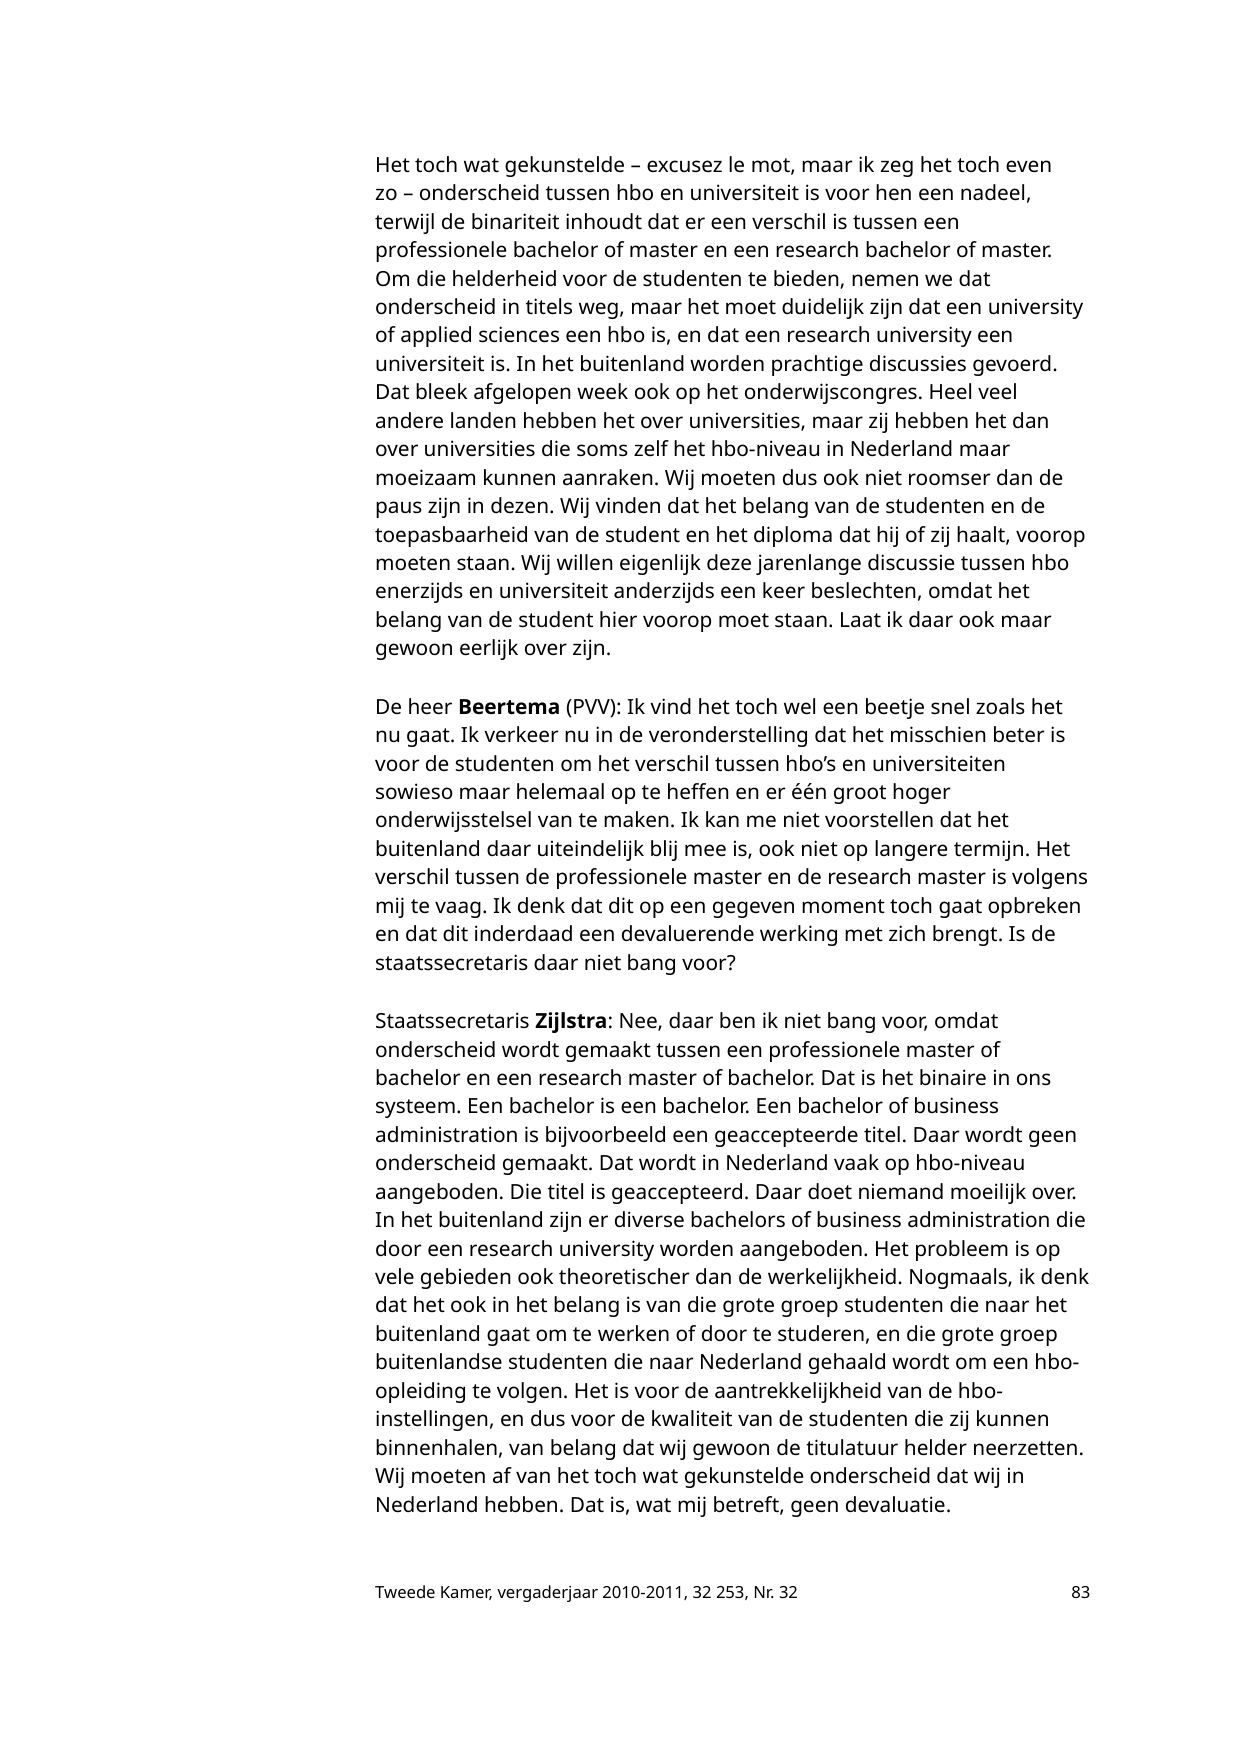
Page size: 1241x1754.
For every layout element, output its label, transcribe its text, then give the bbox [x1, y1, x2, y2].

text Het toch wat gekunstelde – excusez le mot, maar ik zeg het toch even zo – onderscheid tussen hbo en universiteit is voor hen een nadeel, terwijl de binariteit inhoudt dat er een verschil is tussen een professionele bachelor of master en een research bachelor of master. Om die helderheid voor de studenten te bieden, nemen we dat onderscheid in titels weg, maar het moet duidelijk zijn dat een university of applied sciences een hbo is, en dat een research university een universiteit is. In het buitenland worden prachtige discussies gevoerd. Dat bleek afgelopen week ook op het onderwijscongres. Heel veel andere landen hebben het over universities, maar zij hebben het dan over universities die soms zelf het hbo-niveau in Nederland maar moeizaam kunnen aanraken. Wij moeten dus ook niet roomser dan de paus zijn in dezen. Wij vinden dat het belang van de studenten en de toepasbaarheid van de student en het diploma dat hij of zij haalt, voorop moeten staan. Wij willen eigenlijk deze jarenlange discussie tussen hbo enerzijds en universiteit anderzijds een keer beslechten, omdat het belang van de student hier voorop moet staan. Laat ik daar ook maar gewoon eerlijk over zijn. [375, 150, 1090, 662]
text Staatssecretaris Zijlstra: Nee, daar ben ik niet bang voor, omdat onderscheid wordt gemaakt tussen een professionele master of bachelor en een research master of bachelor. Dat is het binaire in ons systeem. Een bachelor is een bachelor. Een bachelor of business administration is bijvoorbeeld een geaccepteerde titel. Daar wordt geen onderscheid gemaakt. Dat wordt in Nederland vaak op hbo-niveau aangeboden. Die titel is geaccepteerd. Daar doet niemand moeilijk over. In het buitenland zijn er diverse bachelors of business administration die door een research university worden aangeboden. Het probleem is op vele gebieden ook theoretischer dan de werkelijkheid. Nogmaals, ik denk dat het ook in het belang is van die grote groep studenten die naar het buitenland gaat om te werken of door te studeren, en die grote groep buitenlandse studenten die naar Nederland gehaald wordt om een hbo-opleiding te volgen. Het is voor de aantrekkelijkheid van de hbo-instellingen, en dus voor de kwaliteit van de studenten die zij kunnen binnenhalen, van belang dat wij gewoon de titulatuur helder neerzetten. Wij moeten af van het toch wat gekunstelde onderscheid dat wij in Nederland hebben. Dat is, wat mij betreft, geen devaluatie. [375, 1006, 1090, 1518]
text De heer Beertema (PVV): Ik vind het toch wel een beetje snel zoals het nu gaat. Ik verkeer nu in de veronderstelling dat het misschien beter is voor de studenten om het verschil tussen hbo’s en universiteiten sowieso maar helemaal op te heffen en er één groot hoger onderwijsstelsel van te maken. Ik kan me niet voorstellen dat het buitenland daar uiteindelijk blij mee is, ook niet op langere termijn. Het verschil tussen de professionele master en de research master is volgens mij te vaag. Ik denk dat dit op een gegeven moment toch gaat opbreken en dat dit inderdaad een devaluerende werking met zich brengt. Is de staatssecretaris daar niet bang voor? [375, 692, 1090, 976]
